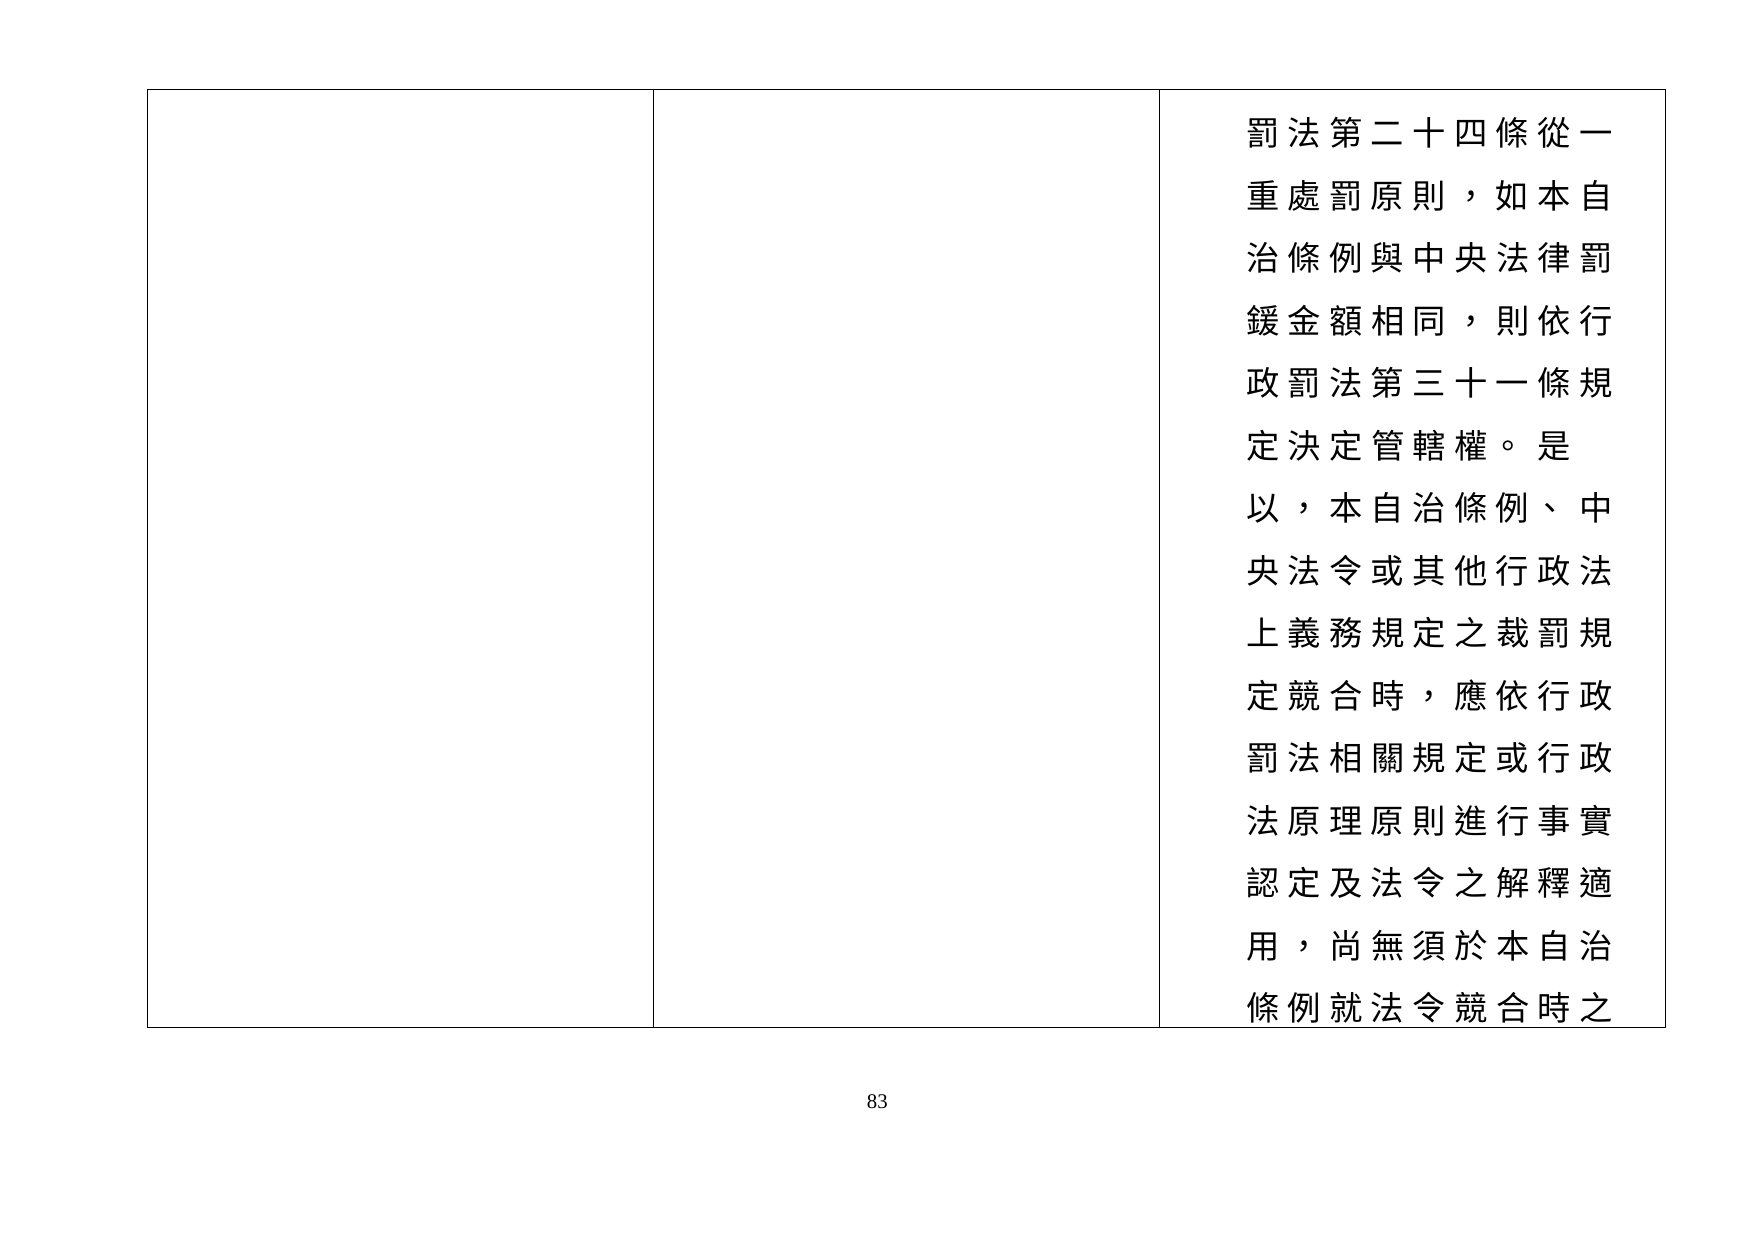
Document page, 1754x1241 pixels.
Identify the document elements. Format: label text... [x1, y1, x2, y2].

table_cell [654, 90, 1159, 1027]
table_cell [148, 90, 653, 1027]
table_cell 罰法第二十四條從一重處罰原則，如本自治條例與中央法律罰鍰金額相同，則依行政罰法第三十一條規定決定管轄權。是以，本自治條例、中央法令或其他行政法上義務規定之裁罰規定競合時，應依行政罰法相關規定或行政法原理原則進行事實認定及法令之解釋適用，尚無須於本自治條例就法令競合時之 [1160, 90, 1665, 1027]
